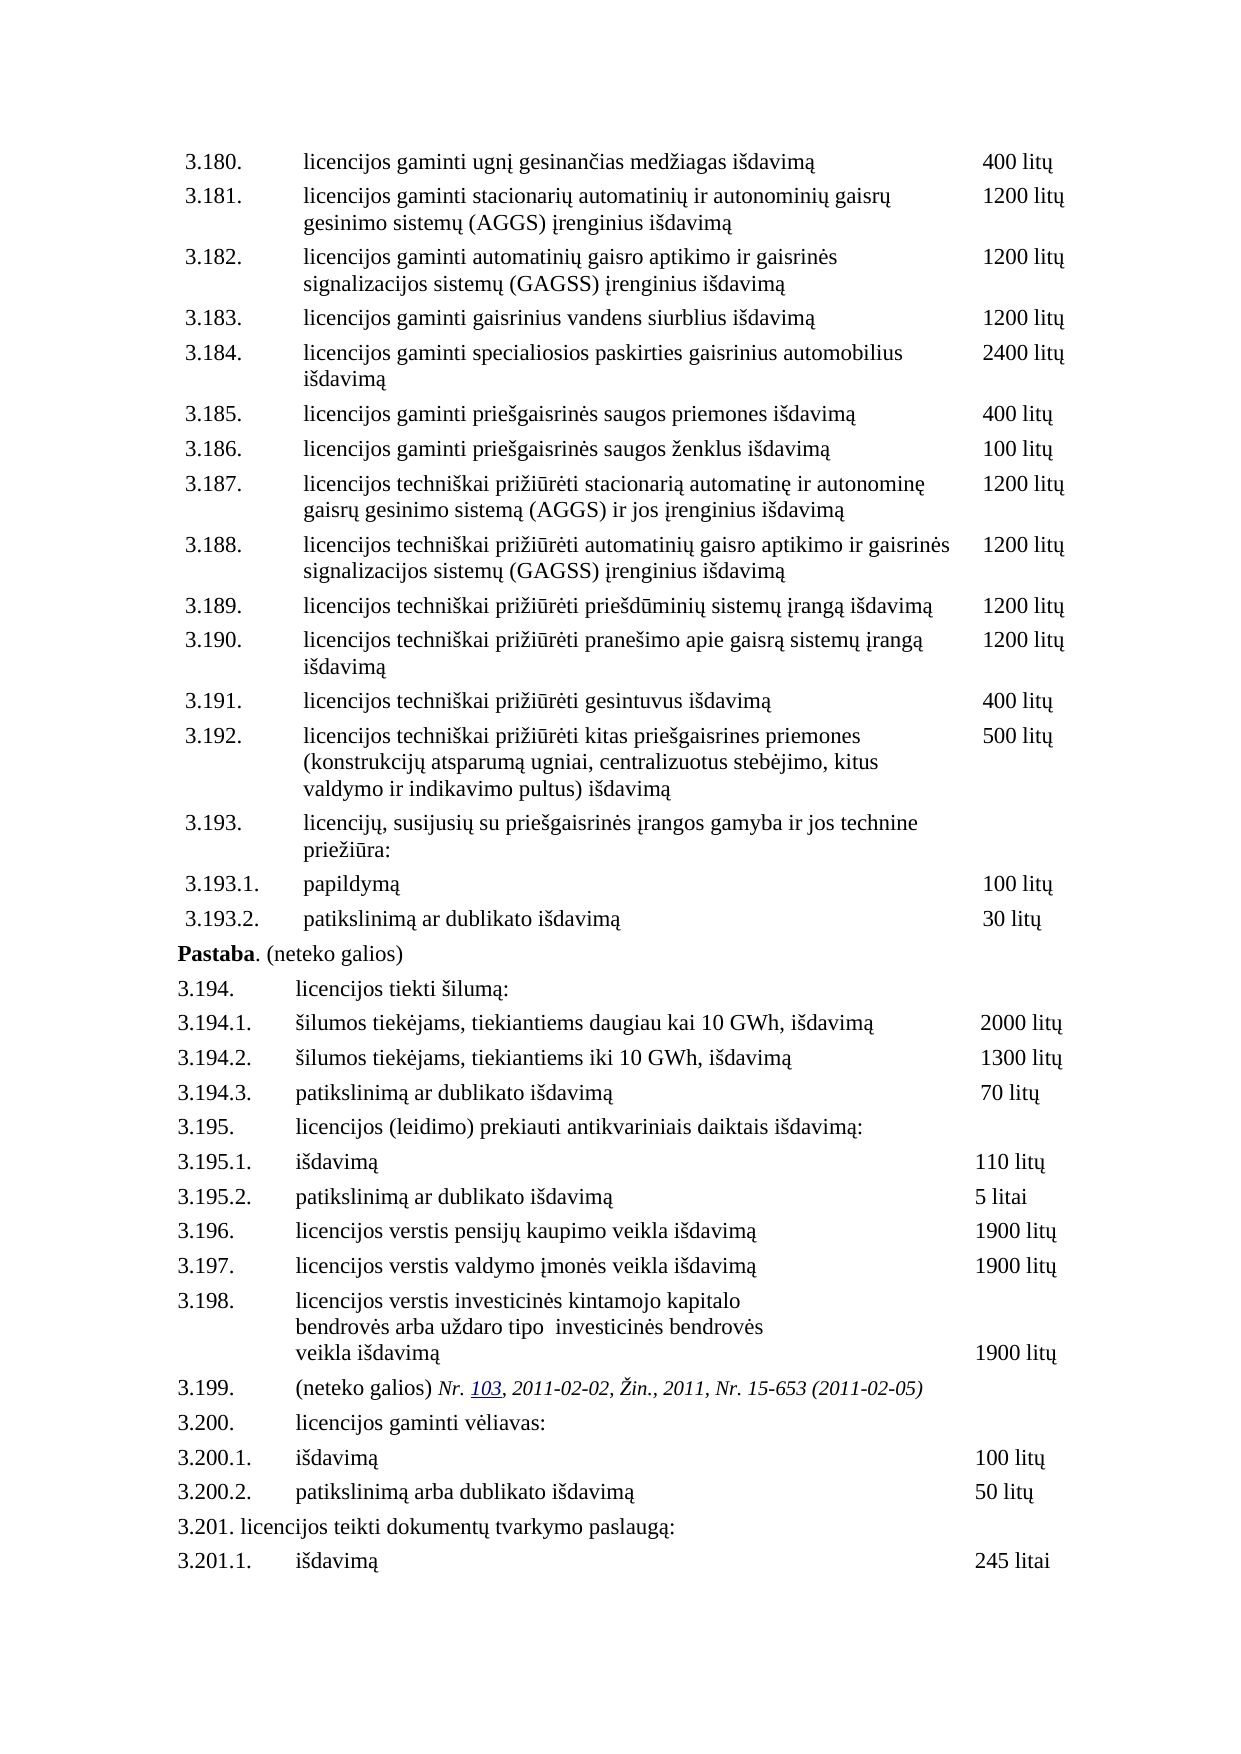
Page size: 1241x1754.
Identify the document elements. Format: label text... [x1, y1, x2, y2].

table_cell 1200 litų [971, 244, 1144, 304]
table_cell 1200 litų [971, 531, 1144, 592]
table_cell licencijos techniškai prižiūrėti stacionarią automatinę ir autonominę gaisrų gesinimo sistemą (AGGS) ir jos įrenginius išdavimą [292, 470, 971, 531]
table_cell licencijos techniškai prižiūrėti priešdūminių sistemų įrangą išdavimą [292, 592, 971, 626]
table_cell 3.180. [174, 148, 292, 182]
table_cell 3.193.2. [174, 905, 292, 940]
text 3.194.1. šilumos tiekėjams, tiekiantiems daugiau kai 10 GWh, išdavimą 2000 litų [177, 1009, 1122, 1036]
table_cell 400 litų [971, 148, 1144, 182]
text 3.200.2. patikslinimą arba dublikato išdavimą 50 litų [177, 1478, 1122, 1504]
table_cell 500 litų [971, 722, 1144, 809]
table_cell 3.193. [174, 810, 292, 871]
table_cell 100 litų [971, 871, 1144, 905]
table_cell 1200 litų [971, 183, 1144, 243]
table_cell licencijos techniškai prižiūrėti gesintuvus išdavimą [292, 688, 971, 722]
table_cell 3.190. [174, 626, 292, 687]
text 3.200. licencijos gaminti vėliavas: [177, 1409, 1122, 1435]
table_cell 3.193.1. [174, 871, 292, 905]
text 3.196. licencijos verstis pensijų kaupimo veikla išdavimą 1900 litų [177, 1217, 1107, 1244]
text 3.195.1. išdavimą 110 litų [177, 1148, 1122, 1174]
text 3.194.3. patikslinimą ar dublikato išdavimą 70 litų [177, 1079, 1122, 1105]
text 3.198. licencijos verstis investicinės kintamojo kapitalo bendrovės arba uždaro tipo investicinės bendrovės veikla išdavimą 1900 litų [177, 1287, 1122, 1366]
table_cell 400 litų [971, 688, 1144, 722]
table_cell 3.192. [174, 722, 292, 809]
table_cell licencijos gaminti specialiosios paskirties gaisrinius automobilius išdavimą [292, 339, 971, 400]
text 3.194.2. šilumos tiekėjams, tiekiantiems iki 10 GWh, išdavimą 1300 litų [177, 1044, 1122, 1070]
text 3.201. licencijos teikti dokumentų tvarkymo paslaugą: [177, 1513, 1122, 1539]
table_cell 3.189. [174, 592, 292, 626]
table_cell [971, 810, 1144, 871]
text 3.200.1. išdavimą 100 litų [177, 1443, 1122, 1470]
table_cell 3.186. [174, 435, 292, 469]
text 3.195. licencijos (leidimo) prekiauti antikvariniais daiktais išdavimą: [177, 1113, 1122, 1140]
table_cell 1200 litų [971, 305, 1144, 339]
table_cell 3.185. [174, 400, 292, 435]
table_cell 1200 litų [971, 626, 1144, 687]
text 3.194. licencijos tiekti šilumą: [177, 974, 974, 1001]
text Pastaba. (neteko galios) [177, 940, 1122, 966]
table_cell licencijos techniškai prižiūrėti automatinių gaisro aptikimo ir gaisrinės signalizacijos sistemų (GAGSS) įrenginius išdavimą [292, 531, 971, 592]
text 3.197. licencijos verstis valdymo įmonės veikla išdavimą 1900 litų [177, 1252, 1107, 1278]
table_cell 2400 litų [971, 339, 1144, 400]
text 3.199. (neteko galios) Nr. 103, 2011-02-02, Žin., 2011, Nr. 15-653 (2011-02-05) [177, 1374, 1122, 1401]
text 3.195.2. patikslinimą ar dublikato išdavimą 5 litai [177, 1183, 1122, 1209]
table_cell 30 litų [971, 905, 1144, 940]
table_cell 3.181. [174, 183, 292, 243]
table_cell licencijos gaminti stacionarių automatinių ir autonominių gaisrų gesinimo sistemų (AGGS) įrenginius išdavimą [292, 183, 971, 243]
table_cell papildymą [292, 871, 971, 905]
text 3.201.1. išdavimą 245 litai [177, 1548, 1122, 1574]
table_cell 100 litų [971, 435, 1144, 469]
table_cell patikslinimą ar dublikato išdavimą [292, 905, 971, 940]
table_cell 3.191. [174, 688, 292, 722]
table_cell 1200 litų [971, 592, 1144, 626]
table_cell licencijos gaminti automatinių gaisro aptikimo ir gaisrinės signalizacijos sistemų (GAGSS) įrenginius išdavimą [292, 244, 971, 304]
table_cell 3.182. [174, 244, 292, 304]
table_cell 400 litų [971, 400, 1144, 435]
table_cell 3.187. [174, 470, 292, 531]
table_cell licencijos gaminti ugnį gesinančias medžiagas išdavimą [292, 148, 971, 182]
table_cell 3.188. [174, 531, 292, 592]
table_cell licencijos gaminti gaisrinius vandens siurblius išdavimą [292, 305, 971, 339]
table_cell licencijos gaminti priešgaisrinės saugos priemones išdavimą [292, 400, 971, 435]
table_cell licencijos techniškai prižiūrėti pranešimo apie gaisrą sistemų įrangą išdavimą [292, 626, 971, 687]
table_cell 1200 litų [971, 470, 1144, 531]
table_cell licencijos techniškai prižiūrėti kitas priešgaisrines priemones (konstrukcijų atsparumą ugniai, centralizuotus stebėjimo, kitus valdymo ir indikavimo pultus) išdavimą [292, 722, 971, 809]
table_cell 3.183. [174, 305, 292, 339]
table_cell licencijos gaminti priešgaisrinės saugos ženklus išdavimą [292, 435, 971, 469]
table_cell 3.184. [174, 339, 292, 400]
table_cell licencijų, susijusių su priešgaisrinės įrangos gamyba ir jos technine priežiūra: [292, 810, 971, 871]
